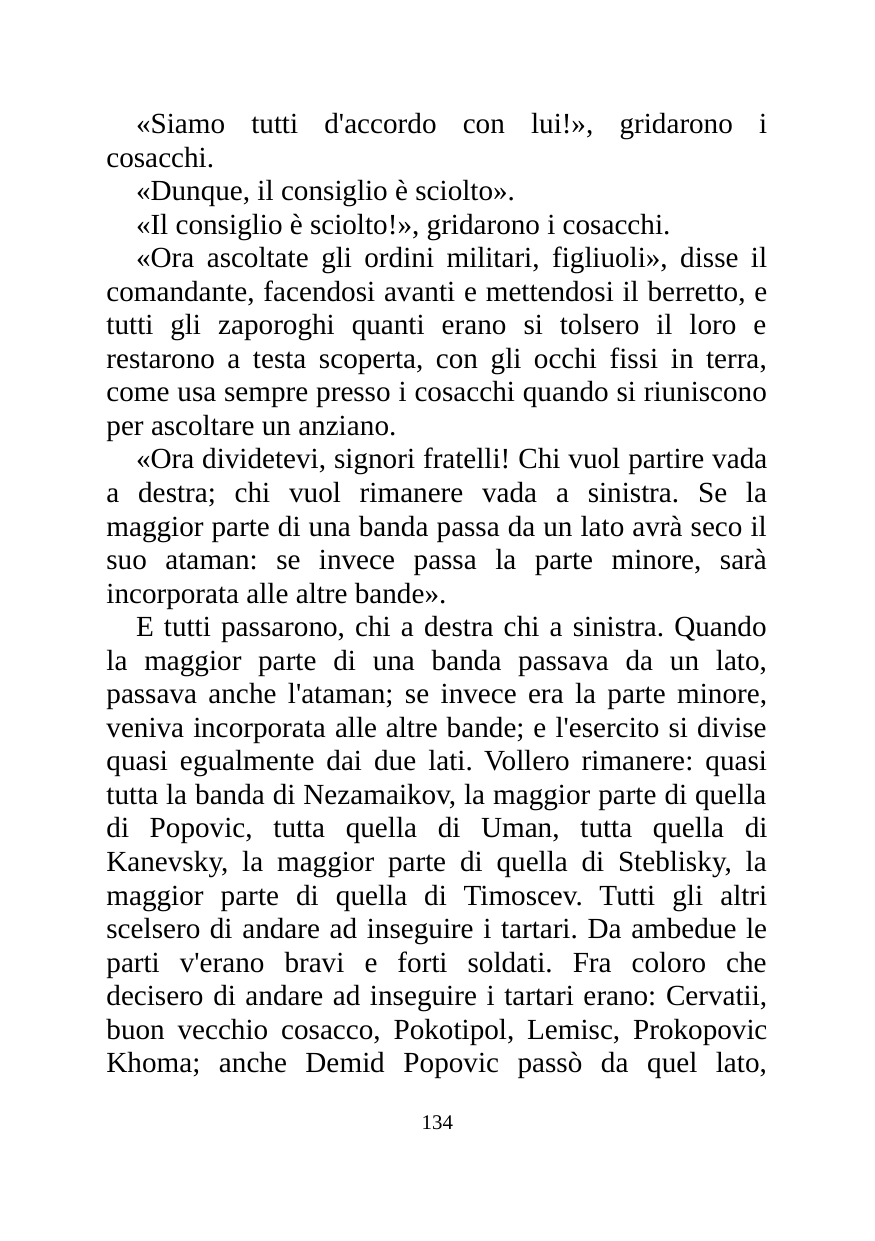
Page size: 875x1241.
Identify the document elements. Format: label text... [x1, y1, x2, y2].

text «Siamo tutti d'accordo con lui!», gridarono i cosacchi. [106, 106, 768, 173]
text «Dunque, il consiglio è sciolto». [106, 173, 768, 207]
text «Ora ascoltate gli ordini militari, figliuoli», disse il comandante, facendosi avanti e mettendosi il berretto, e tutti gli zaporoghi quanti erano si tolsero il loro e restarono a testa scoperta, con gli occhi fissi in terra, come usa sempre presso i cosacchi quando si riuniscono per ascoltare un anziano. [106, 240, 768, 442]
text «Il consiglio è sciolto!», gridarono i cosacchi. [106, 207, 768, 240]
text E tutti passarono, chi a destra chi a sinistra. Quando la maggior parte di una banda passava da un lato, passava anche l'ataman; se invece era la parte minore, veniva incorporata alle altre bande; e l'esercito si divise quasi egualmente dai due lati. Vollero rimanere: quasi tutta la banda di Nezamaikov, la maggior parte di quella di Popovic, tutta quella di Uman, tutta quella di Kanevsky, la maggior parte di quella di Steblisky, la maggior parte di quella di Timoscev. Tutti gli altri scelsero di andare ad inseguire i tartari. Da ambedue le parti v'erano bravi e forti soldati. Fra coloro che decisero di andare ad inseguire i tartari erano: Cervatii, buon vecchio cosacco, Pokotipol, Lemisc, Prokopovic Khoma; anche Demid Popovic passò da quel lato, [106, 609, 768, 1079]
text «Ora dividetevi, signori fratelli! Chi vuol partire vada a destra; chi vuol rimanere vada a sinistra. Se la maggior parte di una banda passa da un lato avrà seco il suo ataman: se invece passa la parte minore, sarà incorporata alle altre bande». [106, 442, 768, 609]
